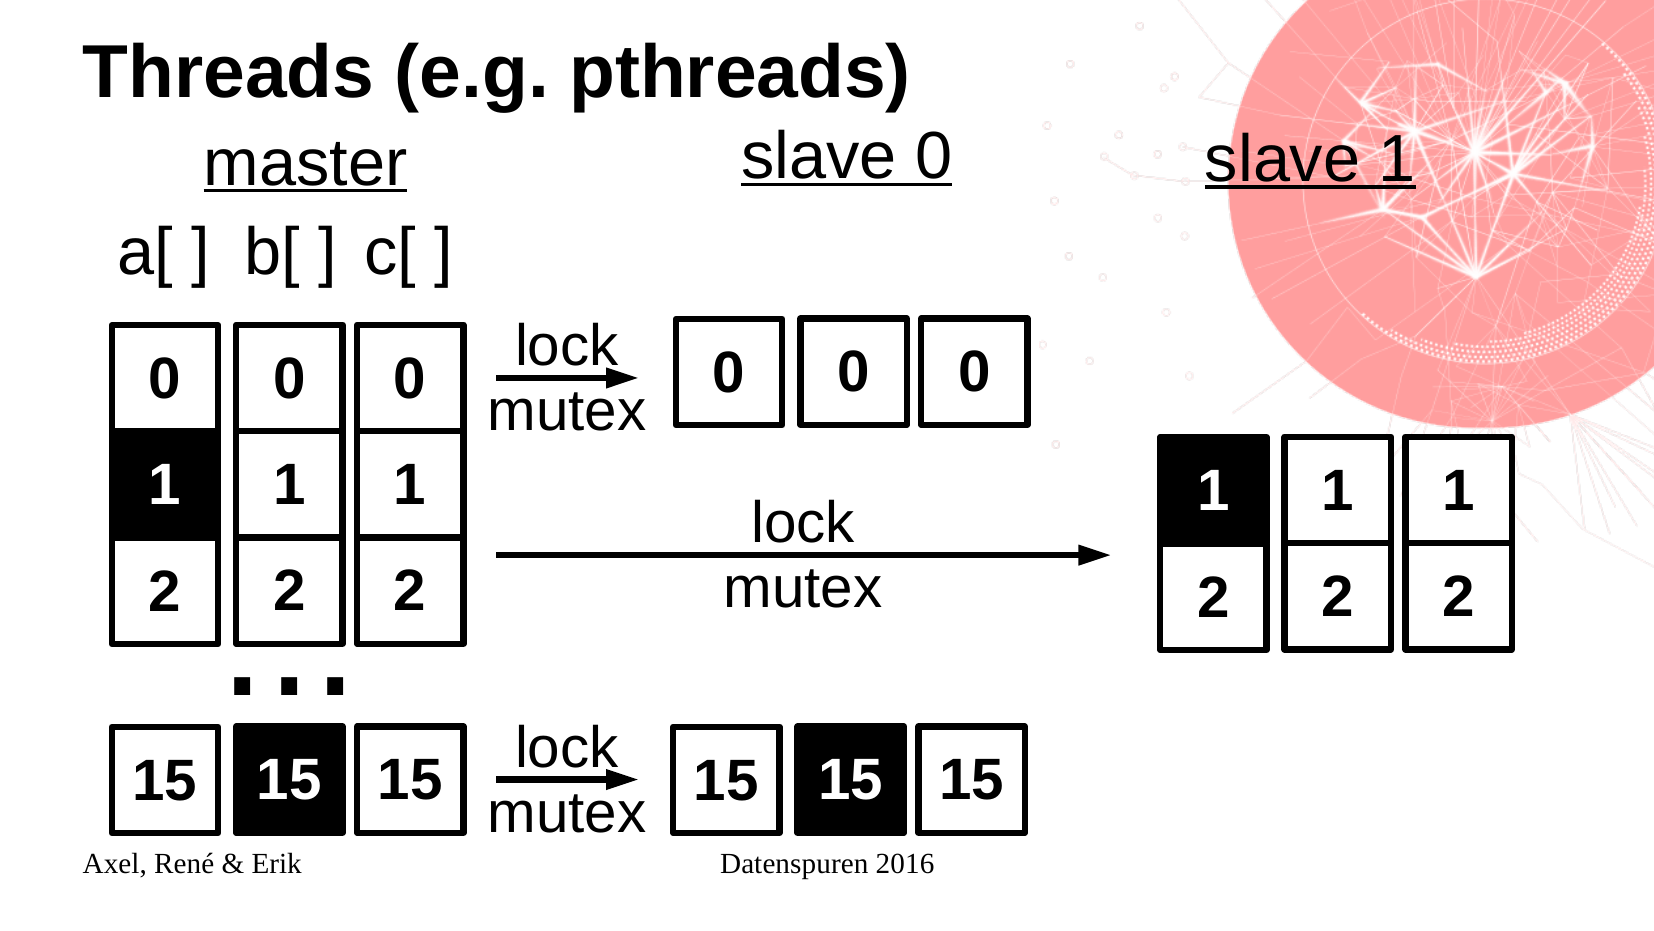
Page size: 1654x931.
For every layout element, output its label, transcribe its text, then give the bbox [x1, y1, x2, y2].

text_box 0 [357, 324, 464, 431]
text_box 0 [111, 325, 219, 431]
text_box 0 [676, 318, 783, 426]
text_box 15 [357, 726, 464, 833]
text_box 1 [236, 431, 343, 537]
text_box 1 [111, 431, 219, 537]
text_box 2 [1284, 543, 1391, 650]
text_box ... [200, 537, 378, 739]
text_box 1 [357, 431, 464, 537]
text_box 15 [236, 726, 343, 833]
text_box 2 [357, 537, 464, 644]
text_box 2 [1160, 543, 1267, 650]
text_box 15 [111, 726, 219, 834]
text_box 15 [918, 726, 1025, 833]
text_box 1 [1405, 436, 1512, 543]
text_box 1 [1160, 437, 1267, 543]
text_box 2 [1405, 543, 1512, 650]
text_box 0 [921, 318, 1028, 425]
text_box slave 0 [726, 111, 1007, 201]
text_box 0 [800, 318, 907, 425]
text_box 15 [673, 726, 780, 834]
text_box 1 [1284, 436, 1391, 543]
text_box 15 [797, 726, 904, 833]
text_box master [188, 117, 423, 207]
text_box a[ ] [100, 206, 228, 314]
text_box b[ ] [227, 207, 345, 313]
text_box 0 [236, 324, 343, 431]
text_box 2 [111, 537, 200, 645]
text_box c[ ] [345, 206, 473, 313]
title Threads (e.g. pthreads) [82, 29, 1571, 114]
text_box slave 1 [1190, 113, 1471, 204]
